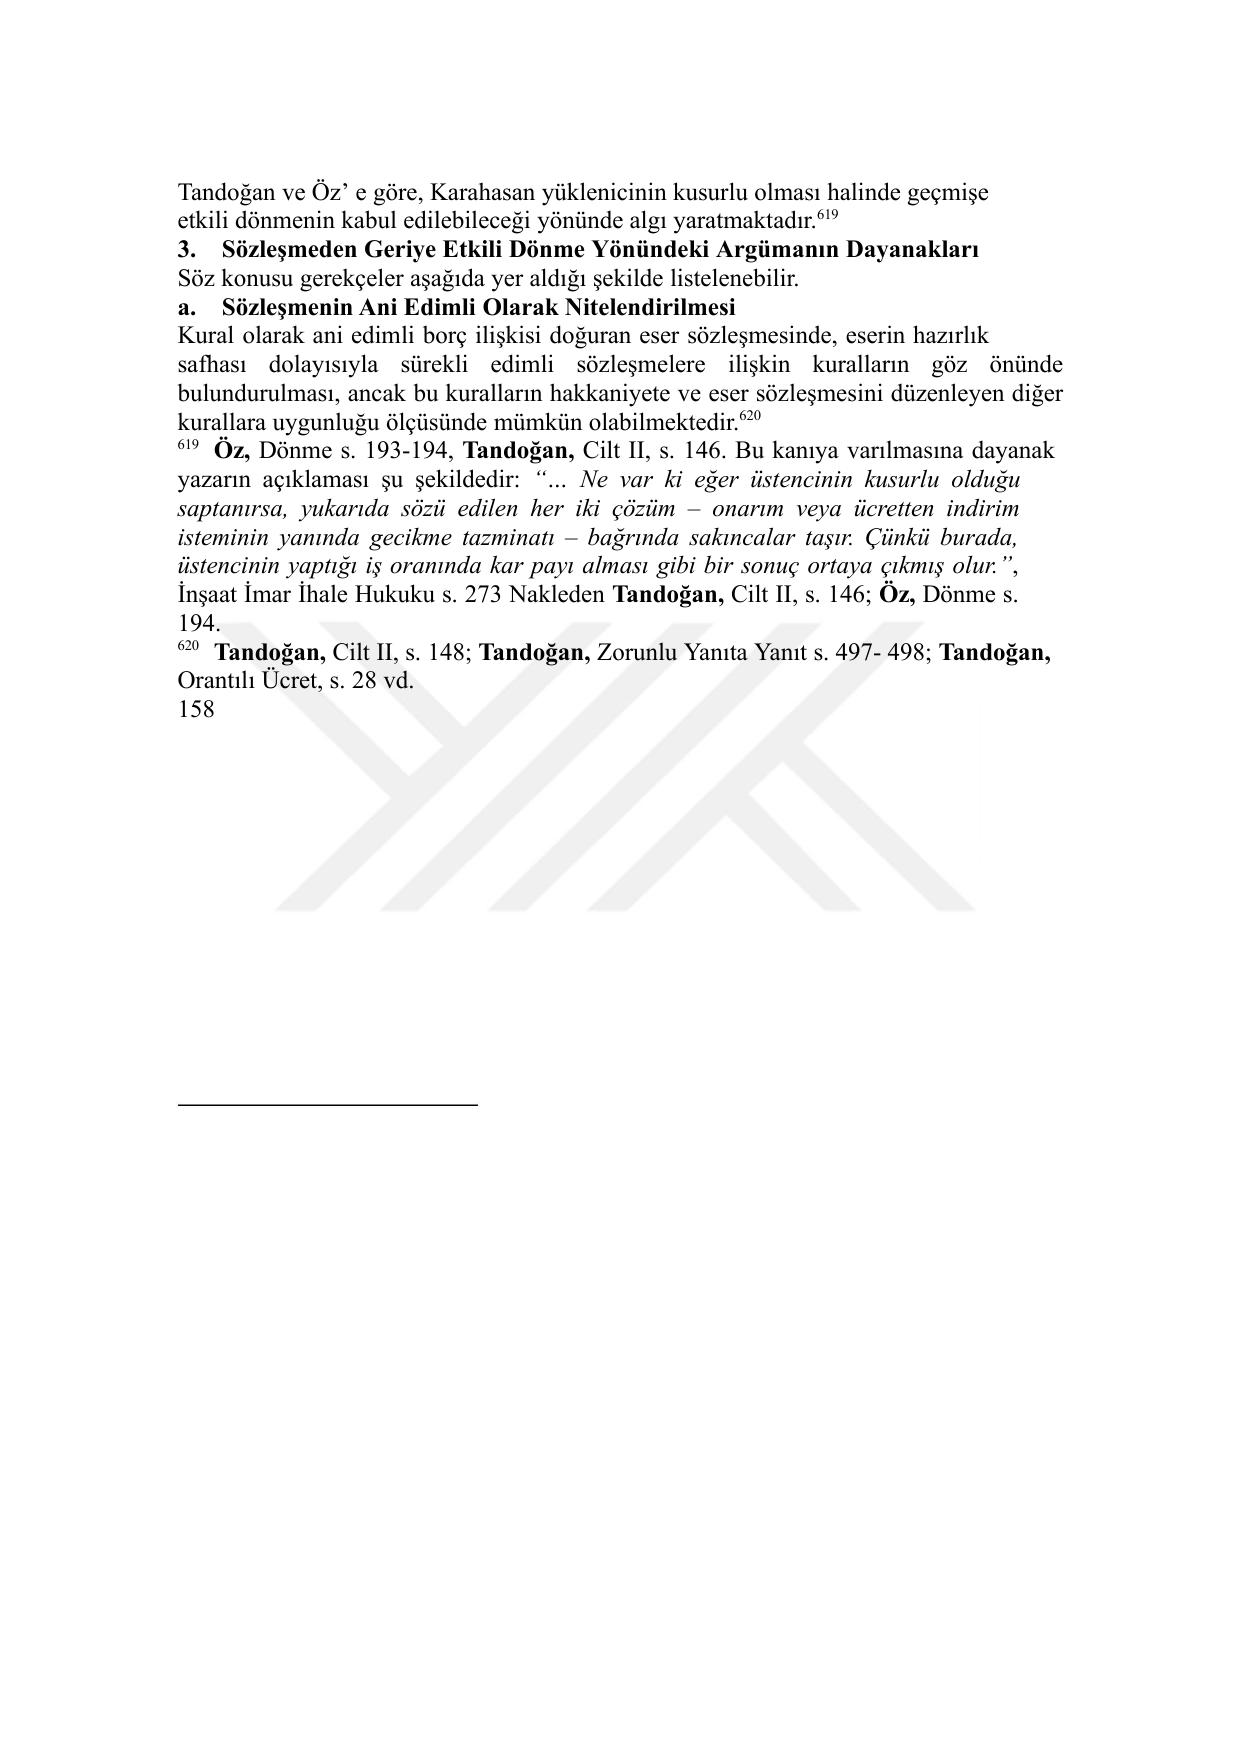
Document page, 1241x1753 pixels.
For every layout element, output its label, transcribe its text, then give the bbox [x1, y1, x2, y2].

picture [206, 612, 982, 921]
text kurallara uygunluğu ölçüsünde mümkün olabilmektedir.620 [177, 407, 1230, 436]
text Kural olarak ani edimli borç ilişkisi doğuran eser sözleşmesinde, eserin hazırlık [177, 321, 1230, 349]
text a. Sözleşmenin Ani Edimli Olarak Nitelendirilmesi [177, 292, 1230, 321]
text 620 Tandoğan, Cilt II, s. 148; Tandoğan, Zorunlu Yanıta Yanıt s. 497- 498; Tandoğan, [177, 637, 1230, 666]
text etkili dönmenin kabul edilebileceği yönünde algı yaratmaktadır.619 [177, 206, 1230, 234]
text Söz konusu gerekçeler aşağıda yer aldığı şekilde listelenebilir. [177, 263, 1230, 292]
text safhası dolayısıyla sürekli edimli sözleşmelere ilişkin kuralların göz önünde [177, 349, 1230, 378]
text isteminin yanında gecikme tazminatı – bağrında sakıncalar taşır. Çünkü burada, [177, 522, 1230, 551]
text Tandoğan ve Öz’ e göre, Karahasan yüklenicinin kusurlu olması halinde geçmişe [177, 177, 1230, 206]
text saptanırsa, yukarıda sözü edilen her iki çözüm – onarım veya ücretten indirim [177, 493, 1230, 522]
text 194. [177, 608, 1230, 637]
text 158 [177, 694, 1230, 723]
picture [175, 1101, 480, 1108]
text bulundurulması, ancak bu kuralların hakkaniyete ve eser sözleşmesini düzenleyen diğer [177, 378, 1230, 407]
text 619 Öz, Dönme s. 193-194, Tandoğan, Cilt II, s. 146. Bu kanıya varılmasına dayanak [177, 436, 1230, 464]
text yazarın açıklaması şu şekildedir: “… Ne var ki eğer üstencinin kusurlu olduğu [177, 464, 1230, 493]
text 3. Sözleşmeden Geriye Etkili Dönme Yönündeki Argümanın Dayanakları [177, 234, 1230, 263]
text Orantılı Ücret, s. 28 vd. [177, 666, 1230, 694]
text İnşaat İmar İhale Hukuku s. 273 Nakleden Tandoğan, Cilt II, s. 146; Öz, Dönme s. [177, 579, 1230, 608]
text üstencinin yaptığı iş oranında kar payı alması gibi bir sonuç ortaya çıkmış olur.”, [177, 551, 1230, 579]
